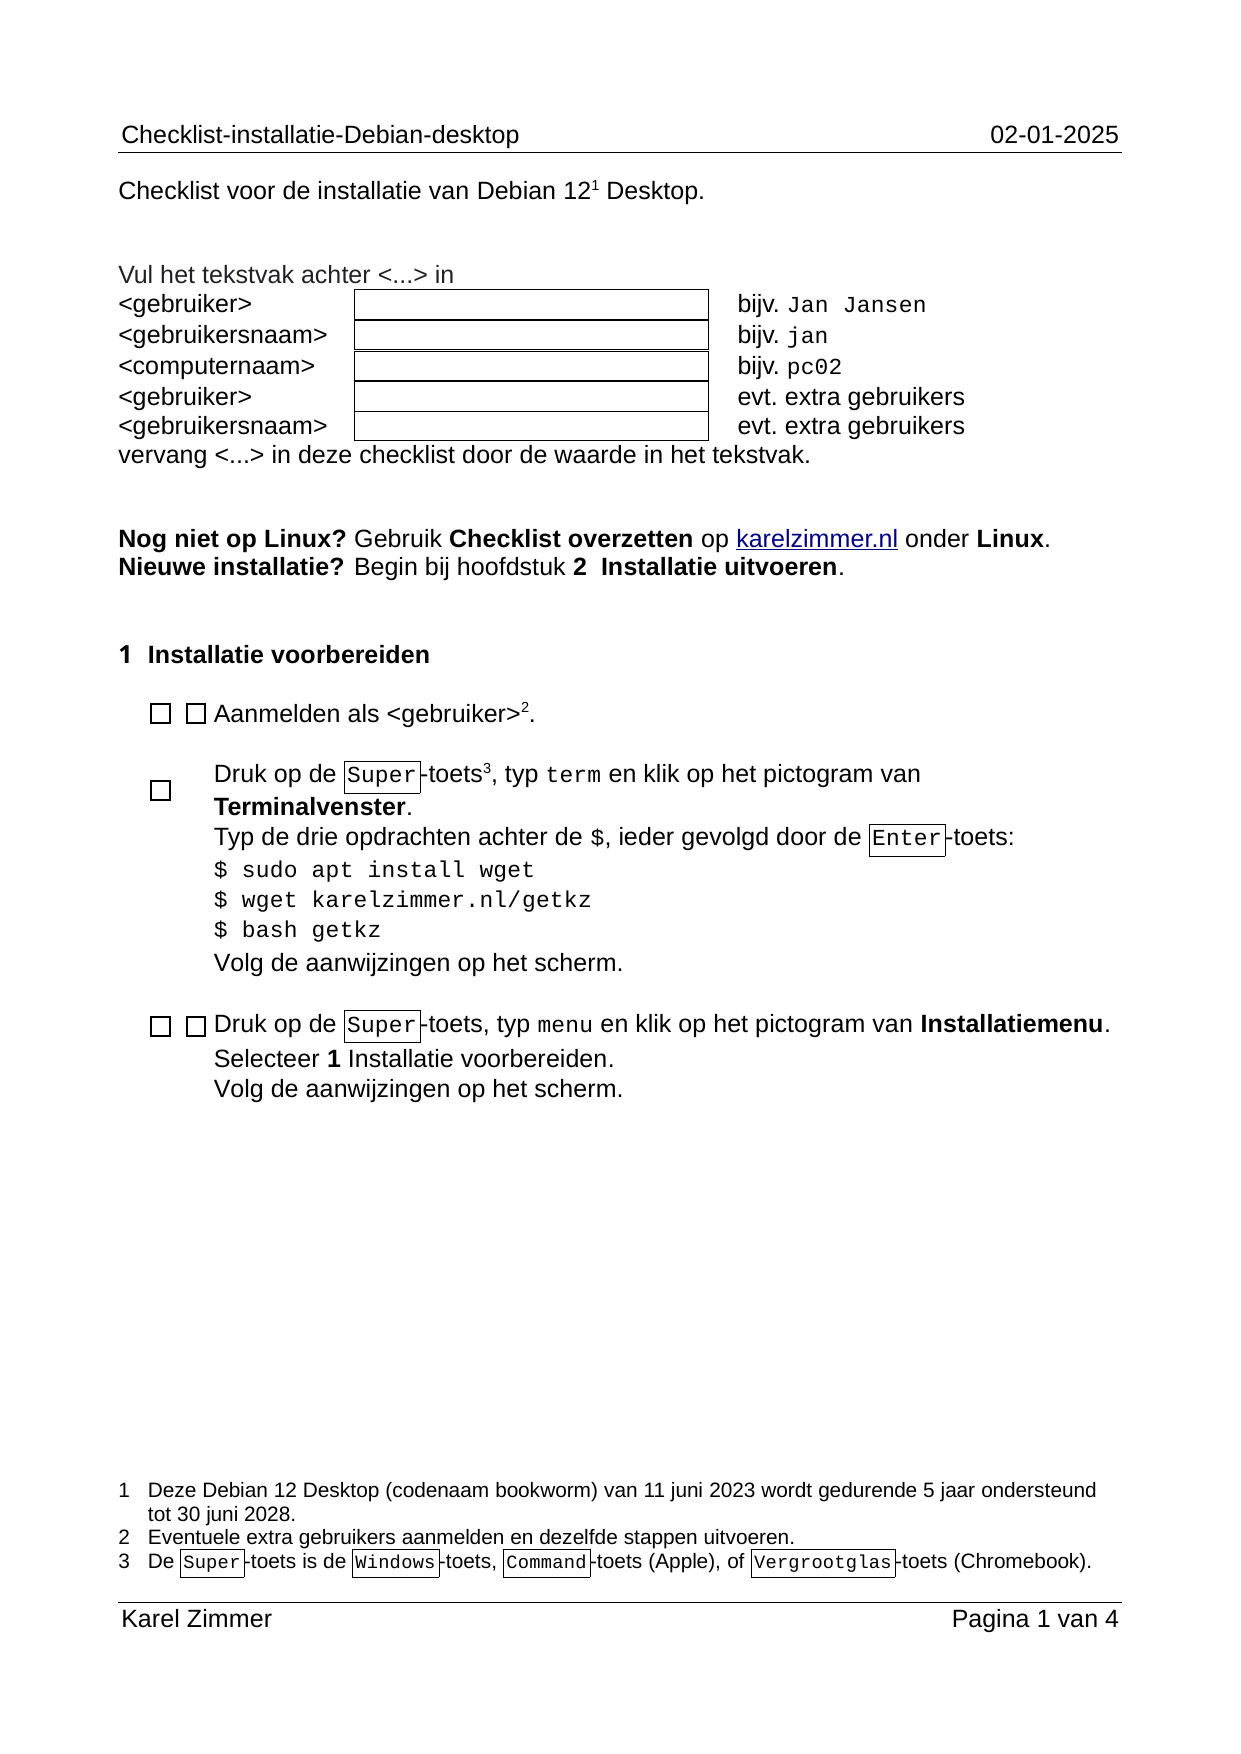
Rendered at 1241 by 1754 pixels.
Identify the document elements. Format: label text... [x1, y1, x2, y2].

table_cell Selecteer 1 Installatie voorbereiden. [213, 1044, 1122, 1074]
table_cell [177, 918, 213, 948]
table_cell [142, 978, 177, 1009]
table_cell [177, 1009, 213, 1043]
table_cell [177, 822, 213, 857]
text vervang <...> in deze checklist door de waarde in het tekstvak. [118, 441, 1122, 468]
text Vul het tekstvak achter <...> in [118, 261, 1122, 289]
text evt. extra gebruikers [709, 411, 1122, 441]
table_cell Volg de aanwijzingen op het scherm. [213, 948, 1122, 978]
table_cell [142, 759, 177, 822]
table_cell Volg de aanwijzingen op het scherm. [213, 1074, 1122, 1104]
table_cell [142, 888, 177, 918]
text Nog niet op Linux? Gebruik Checklist overzetten op karelzimmer.nl onder Linux. [118, 524, 1122, 553]
text Nieuwe installatie? Begin bij hoofdstuk 2 Installatie uitvoeren. [118, 553, 1122, 581]
table_cell $ wget karelzimmer.nl/getkz [213, 888, 1122, 918]
table_cell [142, 822, 177, 857]
table_header [118, 699, 142, 729]
table_cell [118, 729, 142, 759]
table_cell [118, 822, 142, 857]
table_cell [118, 857, 142, 887]
text bijv. pc02 [709, 351, 1122, 381]
table_cell [142, 948, 177, 978]
table_cell [177, 759, 213, 822]
table_cell [177, 978, 213, 1009]
table_cell [142, 729, 177, 759]
table_cell Druk op de Super-toets, typ menu en klik op het pictogram van Installatiemenu. [213, 1009, 1122, 1043]
text evt. extra gebruikers [709, 381, 1122, 411]
table_cell [177, 729, 213, 759]
table_cell Typ de drie opdrachten achter de $, ieder gevolgd door de Enter-toets: [213, 822, 1122, 857]
table_cell [177, 888, 213, 918]
table_cell Druk op de Super-toets, typ term en klik op het pictogram van Terminalvenster. [213, 759, 1122, 822]
text <gebruikersnaam> bijv. jan [118, 320, 1122, 351]
text bijv. Jan Jansen [709, 289, 1122, 320]
text <GEBRUIKER> [118, 289, 354, 320]
table_cell [118, 918, 142, 948]
table_cell [177, 1074, 213, 1104]
text <GEBRUIKER> [118, 381, 354, 411]
table_cell [213, 978, 1122, 1009]
table_cell [118, 1074, 142, 1104]
table_header [177, 699, 213, 729]
list Installatie voorbereiden [118, 637, 1122, 671]
table_cell [177, 1044, 213, 1074]
table_cell [142, 857, 177, 887]
text Deze Debian 12 Desktop (codenaam bookworm) van 11 juni 2023 wordt gedurende 5 jaar ondersteund tot 30 juni 2028. [118, 1479, 1122, 1526]
text <COMPUTERNAAM> [118, 351, 354, 381]
table_cell [142, 1044, 177, 1074]
table_cell [118, 1009, 142, 1043]
table_cell [177, 948, 213, 978]
table_header Aanmelden als <gebruiker>. [213, 699, 1122, 729]
table_cell [142, 1009, 177, 1043]
table_cell [142, 918, 177, 948]
table_cell [118, 978, 142, 1009]
table_cell [118, 759, 142, 822]
text Checklist voor de installatie van Debian 12 Desktop. [118, 177, 1122, 205]
table_cell [118, 888, 142, 918]
table_cell [142, 1074, 177, 1104]
table_header [142, 699, 177, 729]
table_cell [177, 857, 213, 887]
table_cell $ bash getkz [213, 918, 1122, 948]
text <GEBRUIKERSNaaM> [118, 411, 354, 441]
table_cell $ sudo apt install wget [213, 857, 1122, 887]
table_cell [118, 948, 142, 978]
table_cell [118, 1044, 142, 1074]
table_cell [213, 729, 1122, 759]
